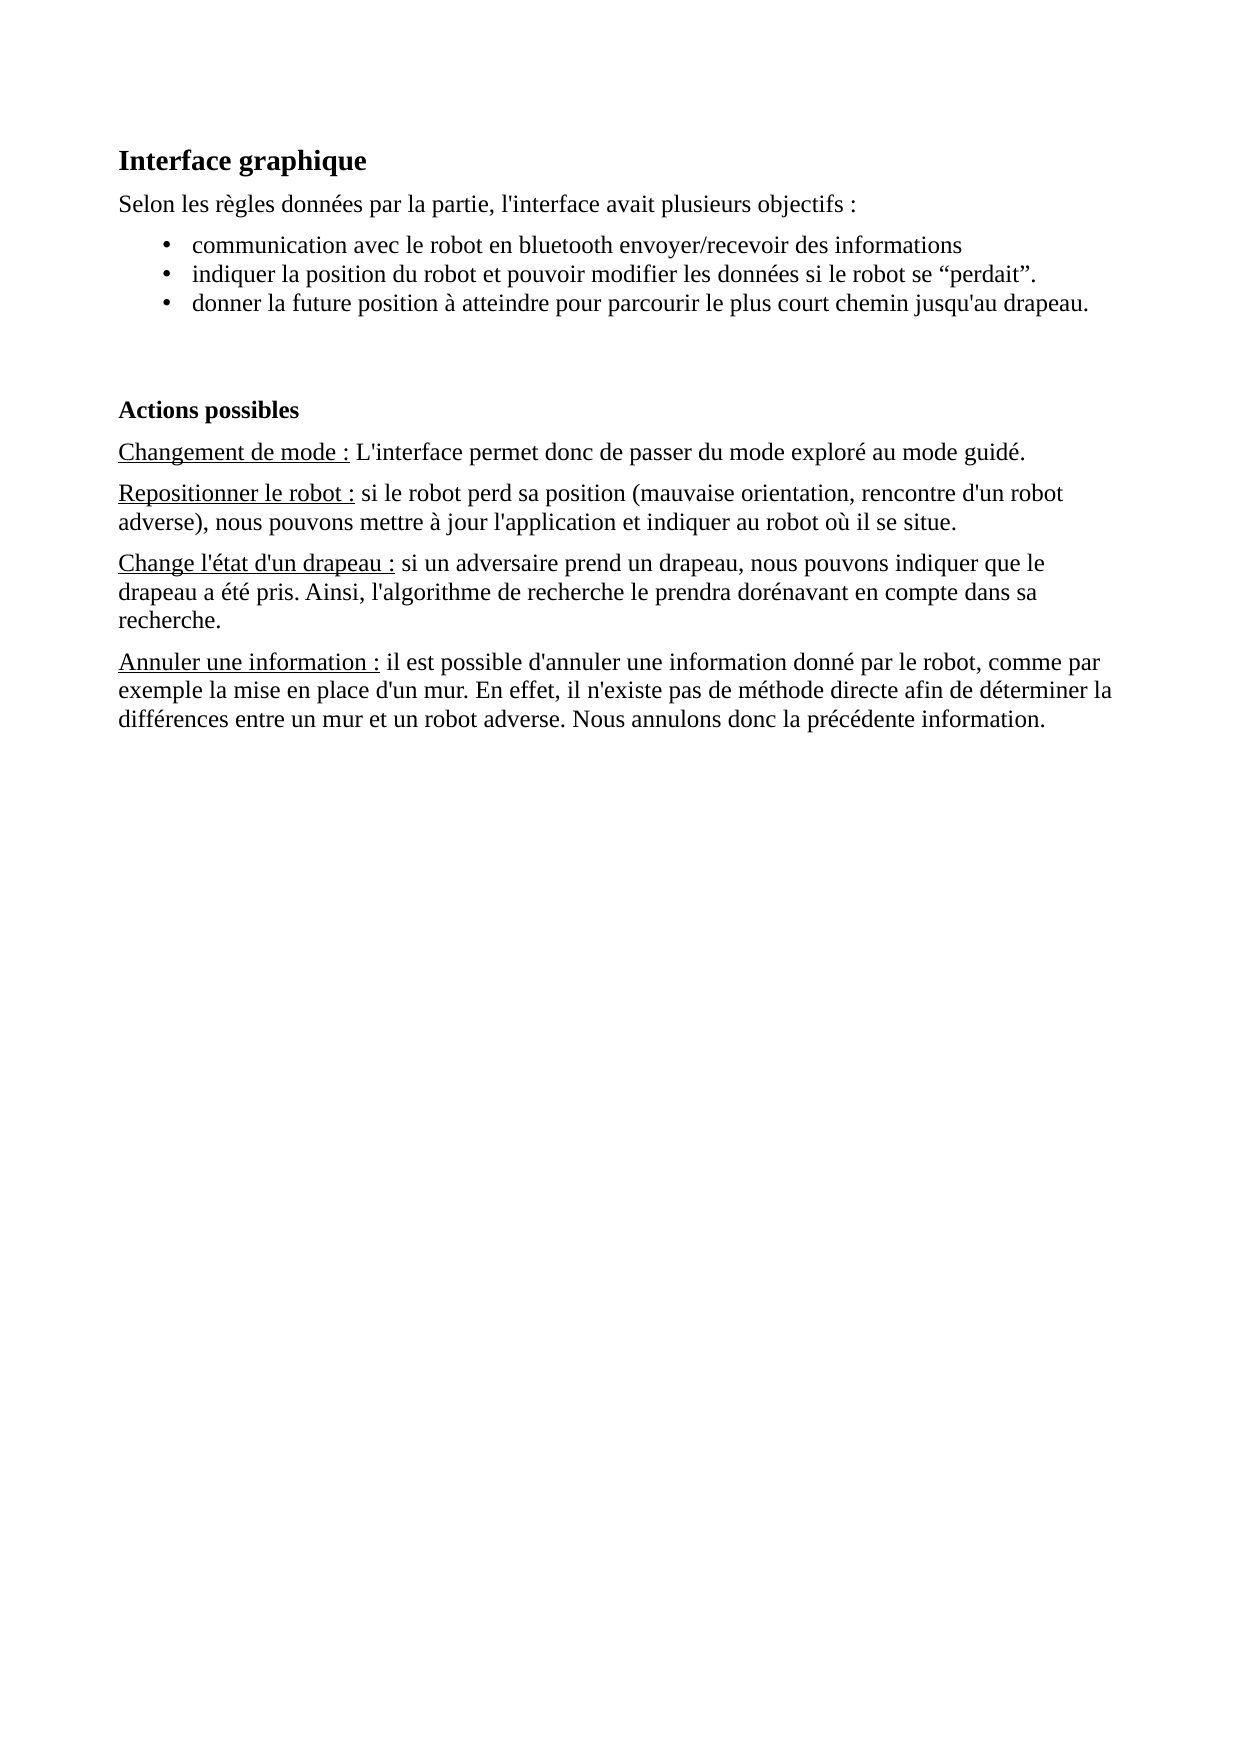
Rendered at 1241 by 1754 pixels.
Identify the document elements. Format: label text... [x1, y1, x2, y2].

list indiquer la position du robot et pouvoir modifier les données si le robot se “perdait”. [162, 259, 1122, 288]
text Change l'état d'un drapeau : si un adversaire prend un drapeau, nous pouvons indiquer que le drapeau a été pris. Ainsi, l'algorithme de recherche le prendra dorénavant en compte dans sa recherche. [118, 548, 1122, 634]
subtitle Actions possibles [118, 395, 1122, 424]
text Selon les règles données par la partie, l'interface avait plusieurs objectifs : [118, 189, 1122, 218]
subtitle Interface graphique [118, 143, 1122, 177]
list communication avec le robot en bluetooth envoyer/recevoir des informations [162, 230, 1122, 259]
list donner la future position à atteindre pour parcourir le plus court chemin jusqu'au drapeau. [162, 288, 1122, 317]
text Changement de mode : L'interface permet donc de passer du mode exploré au mode guidé. [118, 437, 1122, 465]
text Repositionner le robot : si le robot perd sa position (mauvaise orientation, rencontre d'un robot adverse), nous pouvons mettre à jour l'application et indiquer au robot où il se situe. [118, 478, 1122, 535]
text Annuler une information : il est possible d'annuler une information donné par le robot, comme par exemple la mise en place d'un mur. En effet, il n'existe pas de méthode directe afin de déterminer la différences entre un mur et un robot adverse. Nous annulons donc la précédente information. [118, 647, 1122, 733]
